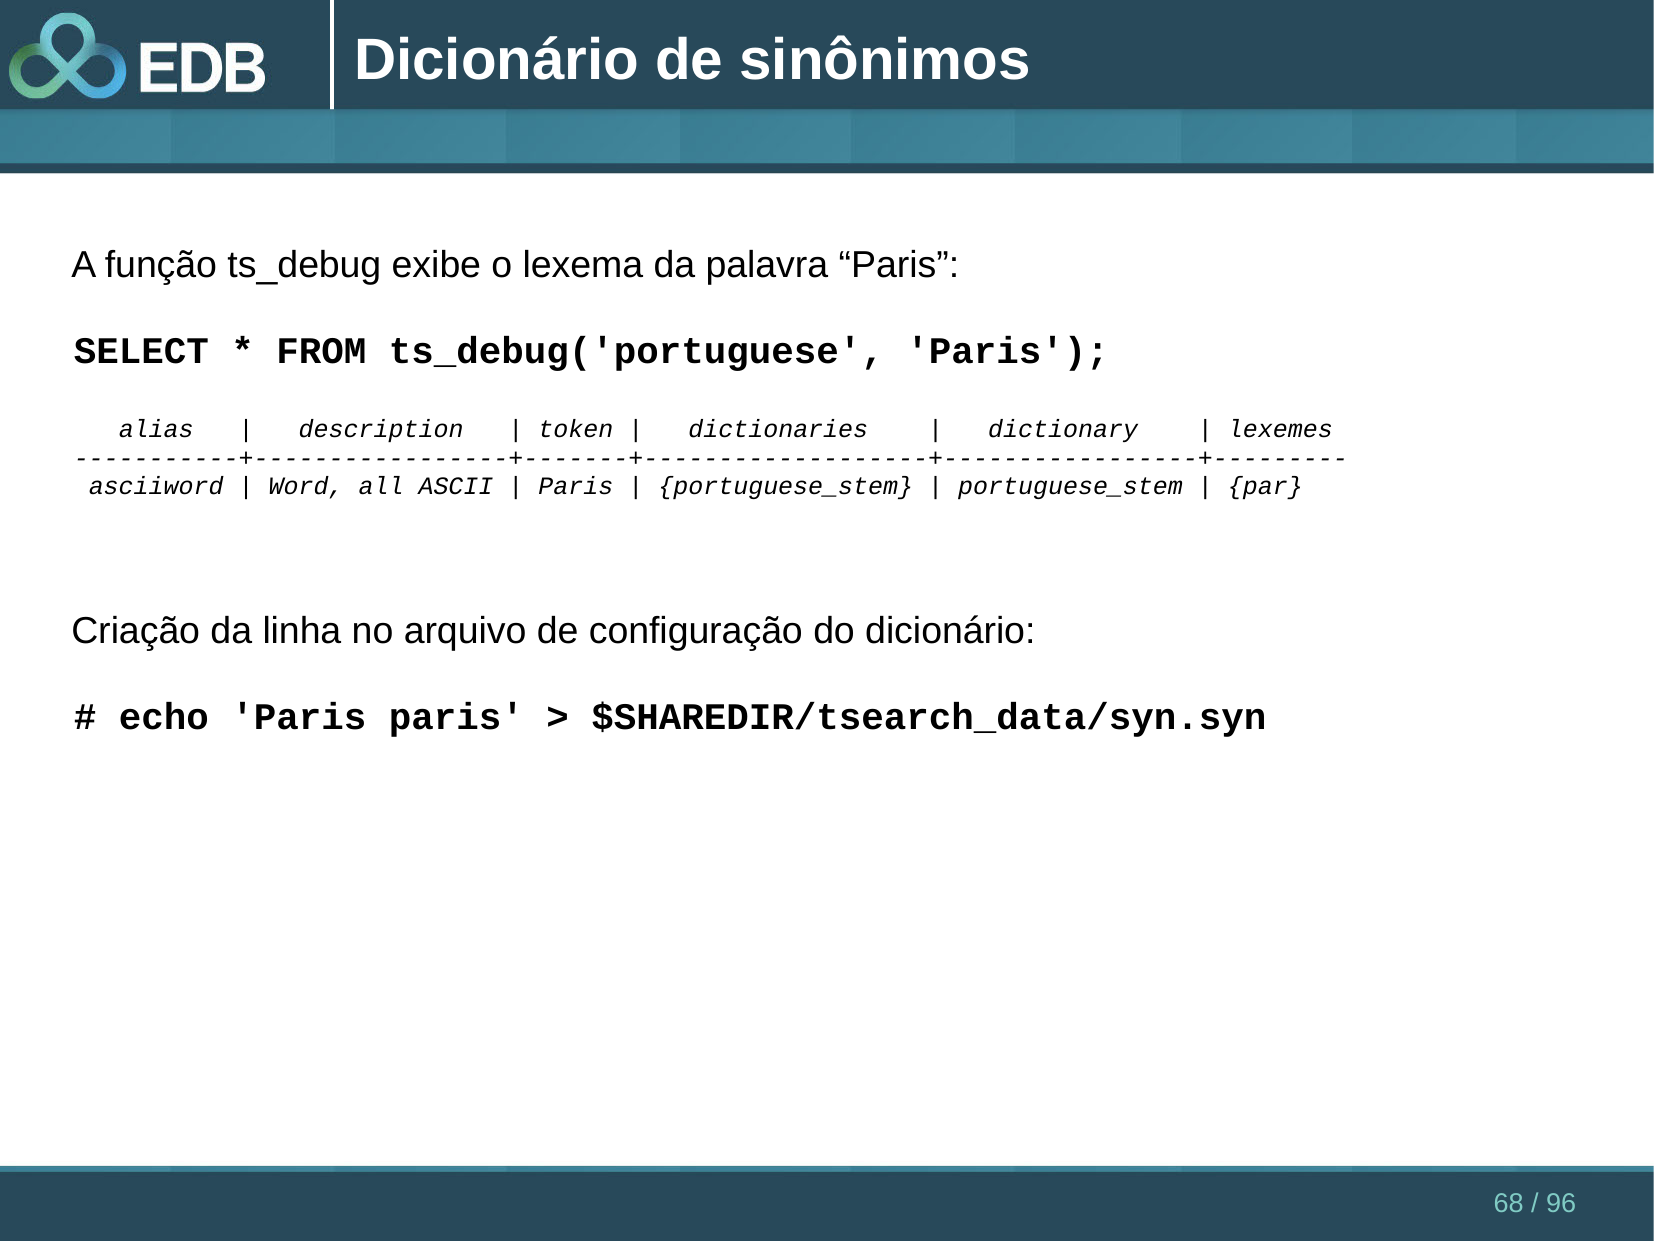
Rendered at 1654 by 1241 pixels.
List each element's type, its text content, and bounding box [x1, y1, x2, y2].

text_box Criação da linha no arquivo de configuração do dicionário: [56, 602, 1093, 660]
title Dicionário de sinônimos [354, 0, 1625, 125]
text_box # echo 'Paris paris' > $SHAREDIR/tsearch_data/syn.syn [59, 691, 1430, 749]
picture [0, 0, 1654, 1241]
text_box SELECT * FROM ts_debug('portuguese', 'Paris'); alias | description | token | dictionaries | dictionary | lexemes -----------+-----------------+-------+-------------------+-----------------+--------- asciiword | Word, all ASCII | Paris | {portuguese_stem} | portuguese_stem | {par} [59, 324, 1430, 510]
text_box A função ts_debug exibe o lexema da palavra “Paris”: [56, 236, 1093, 296]
